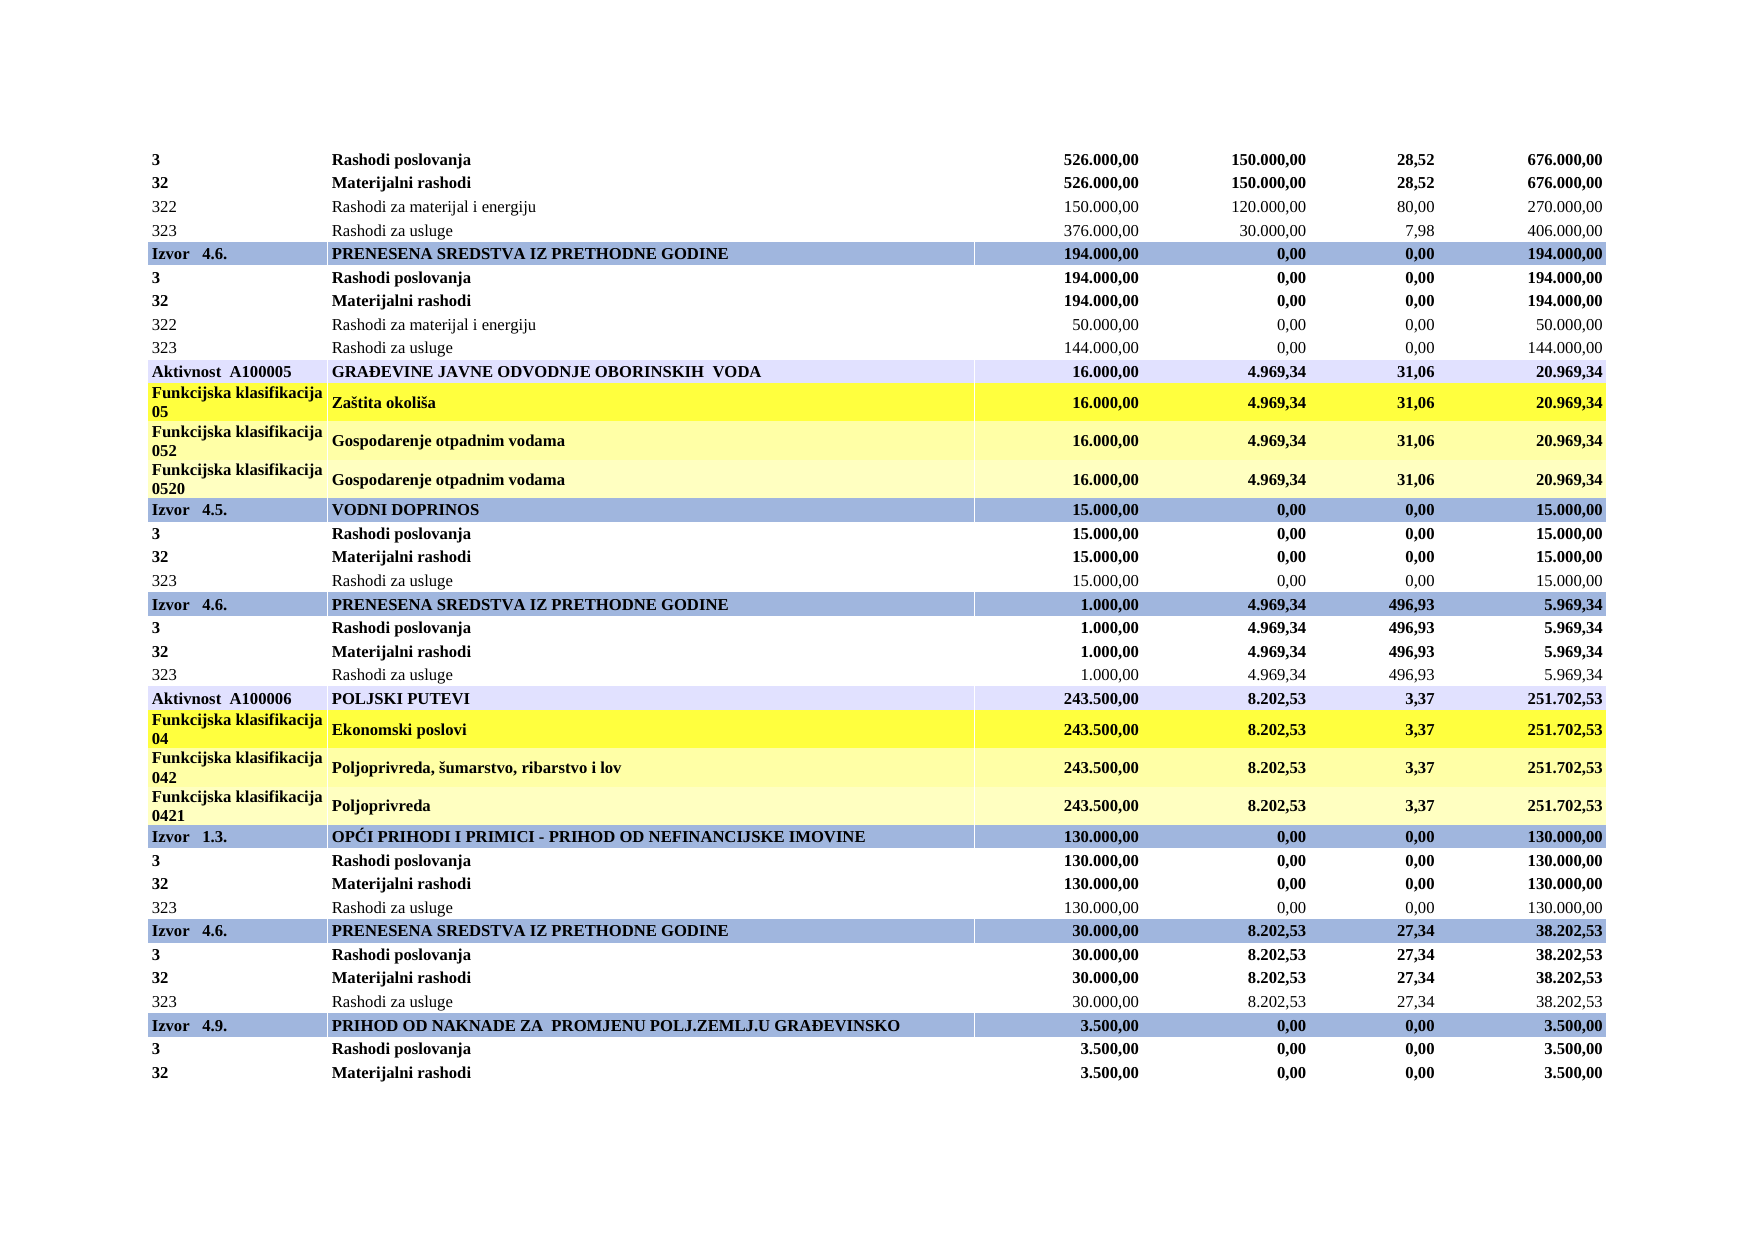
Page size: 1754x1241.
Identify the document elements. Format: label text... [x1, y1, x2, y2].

table_cell 15.000,00 [1438, 545, 1606, 569]
table_cell Izvor 4.6. [148, 919, 327, 943]
table_cell 0,00 [1143, 522, 1310, 545]
table_cell 32 [148, 171, 327, 195]
table_cell Materijalni rashodi [328, 545, 974, 569]
table_cell 4.969,34 [1143, 460, 1310, 498]
table_cell 16.000,00 [975, 360, 1143, 383]
table_cell 323 [148, 990, 327, 1013]
table_cell 3,37 [1310, 748, 1438, 787]
table_cell 3.500,00 [1438, 1013, 1606, 1037]
table_cell 130.000,00 [975, 872, 1143, 896]
table_cell 1.000,00 [975, 592, 1143, 616]
table_cell Izvor 1.3. [148, 825, 327, 848]
table_cell 3,37 [1310, 686, 1438, 710]
table_cell 130.000,00 [975, 849, 1143, 872]
table_cell Izvor 4.6. [148, 242, 327, 265]
table_cell 4.969,34 [1143, 383, 1310, 421]
table_cell Funkcijska klasifikacija 0520 [148, 460, 327, 498]
table_cell 323 [148, 218, 327, 242]
table_cell 0,00 [1143, 336, 1310, 359]
table_cell 38.202,53 [1438, 943, 1606, 966]
table_cell 3.500,00 [975, 1013, 1143, 1037]
table_cell 50.000,00 [975, 313, 1143, 336]
table_cell Izvor 4.5. [148, 498, 327, 522]
table_cell 32 [148, 872, 327, 896]
table_cell 0,00 [1143, 289, 1310, 312]
table_cell 15.000,00 [1438, 522, 1606, 545]
table_cell Rashodi za usluge [328, 896, 974, 919]
table_cell 20.969,34 [1438, 360, 1606, 383]
table_cell 150.000,00 [975, 195, 1143, 218]
table_cell 323 [148, 569, 327, 592]
table_cell 144.000,00 [975, 336, 1143, 359]
table_cell 38.202,53 [1438, 919, 1606, 943]
table_cell 130.000,00 [975, 825, 1143, 848]
table_cell Poljoprivreda, šumarstvo, ribarstvo i lov [328, 748, 974, 787]
table_cell 0,00 [1143, 1060, 1310, 1084]
table_cell 0,00 [1310, 289, 1438, 312]
table_cell Rashodi poslovanja [328, 522, 974, 545]
table_cell 194.000,00 [975, 289, 1143, 312]
table_cell 130.000,00 [1438, 872, 1606, 896]
table_cell 0,00 [1310, 313, 1438, 336]
table_cell 0,00 [1143, 545, 1310, 569]
table_cell Rashodi za usluge [328, 663, 974, 686]
table_cell 31,06 [1310, 383, 1438, 421]
table_cell 130.000,00 [975, 896, 1143, 919]
table_cell 28,52 [1310, 171, 1438, 195]
table_cell 0,00 [1143, 825, 1310, 848]
table_cell 496,93 [1310, 663, 1438, 686]
table_cell 194.000,00 [1438, 242, 1606, 265]
table_cell 130.000,00 [1438, 825, 1606, 848]
table_cell Rashodi za materijal i energiju [328, 195, 974, 218]
table_cell 8.202,53 [1143, 990, 1310, 1013]
table_cell 0,00 [1143, 1013, 1310, 1037]
table_cell 15.000,00 [975, 545, 1143, 569]
table_cell 526.000,00 [975, 148, 1143, 171]
table_cell 496,93 [1310, 639, 1438, 663]
table_cell 496,93 [1310, 616, 1438, 639]
table_cell 0,00 [1143, 498, 1310, 522]
table_cell 3.500,00 [1438, 1060, 1606, 1084]
table_cell 0,00 [1143, 896, 1310, 919]
table_cell Ekonomski poslovi [328, 710, 974, 748]
table_cell 0,00 [1310, 336, 1438, 359]
table_cell 20.969,34 [1438, 460, 1606, 498]
table_cell 676.000,00 [1438, 148, 1606, 171]
table_cell 32 [148, 545, 327, 569]
table_cell 0,00 [1310, 498, 1438, 522]
table_cell 243.500,00 [975, 710, 1143, 748]
table_cell 194.000,00 [1438, 289, 1606, 312]
table_cell 270.000,00 [1438, 195, 1606, 218]
table_cell 3 [148, 849, 327, 872]
table_cell Rashodi poslovanja [328, 849, 974, 872]
table_cell PRENESENA SREDSTVA IZ PRETHODNE GODINE [328, 919, 974, 943]
table_cell 323 [148, 896, 327, 919]
table_cell 30.000,00 [1143, 218, 1310, 242]
table_cell 3.500,00 [975, 1037, 1143, 1060]
table_cell 50.000,00 [1438, 313, 1606, 336]
table_cell 150.000,00 [1143, 148, 1310, 171]
table_cell 0,00 [1310, 522, 1438, 545]
table_cell 243.500,00 [975, 686, 1143, 710]
table_cell 5.969,34 [1438, 639, 1606, 663]
table_cell 15.000,00 [975, 498, 1143, 522]
table_cell 3,37 [1310, 710, 1438, 748]
table_cell 406.000,00 [1438, 218, 1606, 242]
table_cell OPĆI PRIHODI I PRIMICI - PRIHOD OD NEFINANCIJSKE IMOVINE [328, 825, 974, 848]
table_cell 130.000,00 [1438, 849, 1606, 872]
table_cell 32 [148, 1060, 327, 1084]
table_cell 80,00 [1310, 195, 1438, 218]
table_cell 3.500,00 [975, 1060, 1143, 1084]
table_cell 15.000,00 [1438, 498, 1606, 522]
table_cell 4.969,34 [1143, 616, 1310, 639]
table_cell 20.969,34 [1438, 421, 1606, 460]
table_cell 4.969,34 [1143, 421, 1310, 460]
table_cell 0,00 [1310, 545, 1438, 569]
table_cell 0,00 [1143, 313, 1310, 336]
table_cell 194.000,00 [1438, 265, 1606, 289]
table_cell 32 [148, 966, 327, 990]
table_cell 0,00 [1310, 1013, 1438, 1037]
table_cell 32 [148, 639, 327, 663]
table_cell 28,52 [1310, 148, 1438, 171]
table_cell 5.969,34 [1438, 592, 1606, 616]
table_cell 3.500,00 [1438, 1037, 1606, 1060]
table_cell Funkcijska klasifikacija 05 [148, 383, 327, 421]
table_cell 30.000,00 [975, 966, 1143, 990]
table_cell 194.000,00 [975, 265, 1143, 289]
table_cell 8.202,53 [1143, 710, 1310, 748]
table_cell 8.202,53 [1143, 748, 1310, 787]
table_cell Funkcijska klasifikacija 042 [148, 748, 327, 787]
table_cell 120.000,00 [1143, 195, 1310, 218]
table_cell 251.702,53 [1438, 748, 1606, 787]
table_cell 8.202,53 [1143, 919, 1310, 943]
table_cell Izvor 4.6. [148, 592, 327, 616]
table_cell 31,06 [1310, 421, 1438, 460]
table_cell 4.969,34 [1143, 592, 1310, 616]
table_cell Rashodi poslovanja [328, 265, 974, 289]
table_cell 15.000,00 [975, 522, 1143, 545]
table_cell 8.202,53 [1143, 943, 1310, 966]
table_cell 323 [148, 336, 327, 359]
table_cell 27,34 [1310, 919, 1438, 943]
table_cell 15.000,00 [1438, 569, 1606, 592]
table_cell Rashodi za materijal i energiju [328, 313, 974, 336]
table_cell 194.000,00 [975, 242, 1143, 265]
table_cell Rashodi poslovanja [328, 148, 974, 171]
table_cell 30.000,00 [975, 919, 1143, 943]
table_cell 8.202,53 [1143, 787, 1310, 825]
table_cell 0,00 [1310, 896, 1438, 919]
table_cell 5.969,34 [1438, 616, 1606, 639]
table_cell Aktivnost A100006 [148, 686, 327, 710]
table_cell POLJSKI PUTEVI [328, 686, 974, 710]
table_cell Materijalni rashodi [328, 872, 974, 896]
table_cell Rashodi poslovanja [328, 616, 974, 639]
table_cell 0,00 [1310, 265, 1438, 289]
table_cell Materijalni rashodi [328, 639, 974, 663]
table_cell PRIHOD OD NAKNADE ZA PROMJENU POLJ.ZEMLJ.U GRAĐEVINSKO [328, 1013, 974, 1037]
table_cell 0,00 [1310, 242, 1438, 265]
table_cell 0,00 [1143, 872, 1310, 896]
table_cell PRENESENA SREDSTVA IZ PRETHODNE GODINE [328, 592, 974, 616]
table_cell 3 [148, 265, 327, 289]
table_cell Materijalni rashodi [328, 289, 974, 312]
table_cell Rashodi za usluge [328, 336, 974, 359]
table_cell Rashodi poslovanja [328, 1037, 974, 1060]
table_cell 16.000,00 [975, 383, 1143, 421]
table_cell 1.000,00 [975, 663, 1143, 686]
table_cell Materijalni rashodi [328, 966, 974, 990]
table_cell 0,00 [1143, 242, 1310, 265]
table_cell 0,00 [1143, 265, 1310, 289]
table_cell 3 [148, 522, 327, 545]
table_cell 376.000,00 [975, 218, 1143, 242]
table_cell 4.969,34 [1143, 663, 1310, 686]
table_cell Gospodarenje otpadnim vodama [328, 460, 974, 498]
table_cell Funkcijska klasifikacija 04 [148, 710, 327, 748]
table_cell 32 [148, 289, 327, 312]
table_cell 243.500,00 [975, 787, 1143, 825]
table_cell 0,00 [1310, 1060, 1438, 1084]
table_cell 16.000,00 [975, 421, 1143, 460]
table_cell 3 [148, 1037, 327, 1060]
table_cell 8.202,53 [1143, 966, 1310, 990]
table_cell 0,00 [1310, 825, 1438, 848]
table_cell 1.000,00 [975, 639, 1143, 663]
table_cell 31,06 [1310, 360, 1438, 383]
table_cell 0,00 [1310, 849, 1438, 872]
table_cell 130.000,00 [1438, 896, 1606, 919]
table_cell 496,93 [1310, 592, 1438, 616]
table_cell 676.000,00 [1438, 171, 1606, 195]
table_cell 0,00 [1310, 872, 1438, 896]
table_cell Funkcijska klasifikacija 0421 [148, 787, 327, 825]
table_cell Poljoprivreda [328, 787, 974, 825]
table_cell Rashodi za usluge [328, 990, 974, 1013]
table_cell 0,00 [1143, 1037, 1310, 1060]
table_cell 30.000,00 [975, 990, 1143, 1013]
table_cell Rashodi poslovanja [328, 943, 974, 966]
table_cell 27,34 [1310, 990, 1438, 1013]
table_cell 20.969,34 [1438, 383, 1606, 421]
table_cell 0,00 [1143, 569, 1310, 592]
table_cell Rashodi za usluge [328, 569, 974, 592]
table_cell 38.202,53 [1438, 966, 1606, 990]
table_cell 323 [148, 663, 327, 686]
table_cell 16.000,00 [975, 460, 1143, 498]
table_cell Zaštita okoliša [328, 383, 974, 421]
table_cell 7,98 [1310, 218, 1438, 242]
table_cell 31,06 [1310, 460, 1438, 498]
table_cell 251.702,53 [1438, 686, 1606, 710]
table_cell 27,34 [1310, 966, 1438, 990]
table_cell 3 [148, 616, 327, 639]
table_cell 38.202,53 [1438, 990, 1606, 1013]
table_cell Gospodarenje otpadnim vodama [328, 421, 974, 460]
table_cell 4.969,34 [1143, 360, 1310, 383]
table_cell 8.202,53 [1143, 686, 1310, 710]
table_cell 251.702,53 [1438, 710, 1606, 748]
table_cell 30.000,00 [975, 943, 1143, 966]
table_cell 322 [148, 195, 327, 218]
table_cell 5.969,34 [1438, 663, 1606, 686]
table_cell 1.000,00 [975, 616, 1143, 639]
table_cell 150.000,00 [1143, 171, 1310, 195]
table_cell 4.969,34 [1143, 639, 1310, 663]
table_cell 243.500,00 [975, 748, 1143, 787]
table_cell 0,00 [1143, 849, 1310, 872]
table_cell Aktivnost A100005 [148, 360, 327, 383]
table_cell 144.000,00 [1438, 336, 1606, 359]
table_cell 526.000,00 [975, 171, 1143, 195]
table_cell Funkcijska klasifikacija 052 [148, 421, 327, 460]
table_cell 27,34 [1310, 943, 1438, 966]
table_cell 3 [148, 943, 327, 966]
table_cell Materijalni rashodi [328, 1060, 974, 1084]
table_cell PRENESENA SREDSTVA IZ PRETHODNE GODINE [328, 242, 974, 265]
table_cell 251.702,53 [1438, 787, 1606, 825]
table_cell Rashodi za usluge [328, 218, 974, 242]
table_cell 3,37 [1310, 787, 1438, 825]
table_cell VODNI DOPRINOS [328, 498, 974, 522]
table_cell 15.000,00 [975, 569, 1143, 592]
table_cell 322 [148, 313, 327, 336]
table_cell 3 [148, 148, 327, 171]
table_cell 0,00 [1310, 569, 1438, 592]
table_cell GRAĐEVINE JAVNE ODVODNJE OBORINSKIH VODA [328, 360, 974, 383]
table_cell Izvor 4.9. [148, 1013, 327, 1037]
table_cell Materijalni rashodi [328, 171, 974, 195]
table_cell 0,00 [1310, 1037, 1438, 1060]
